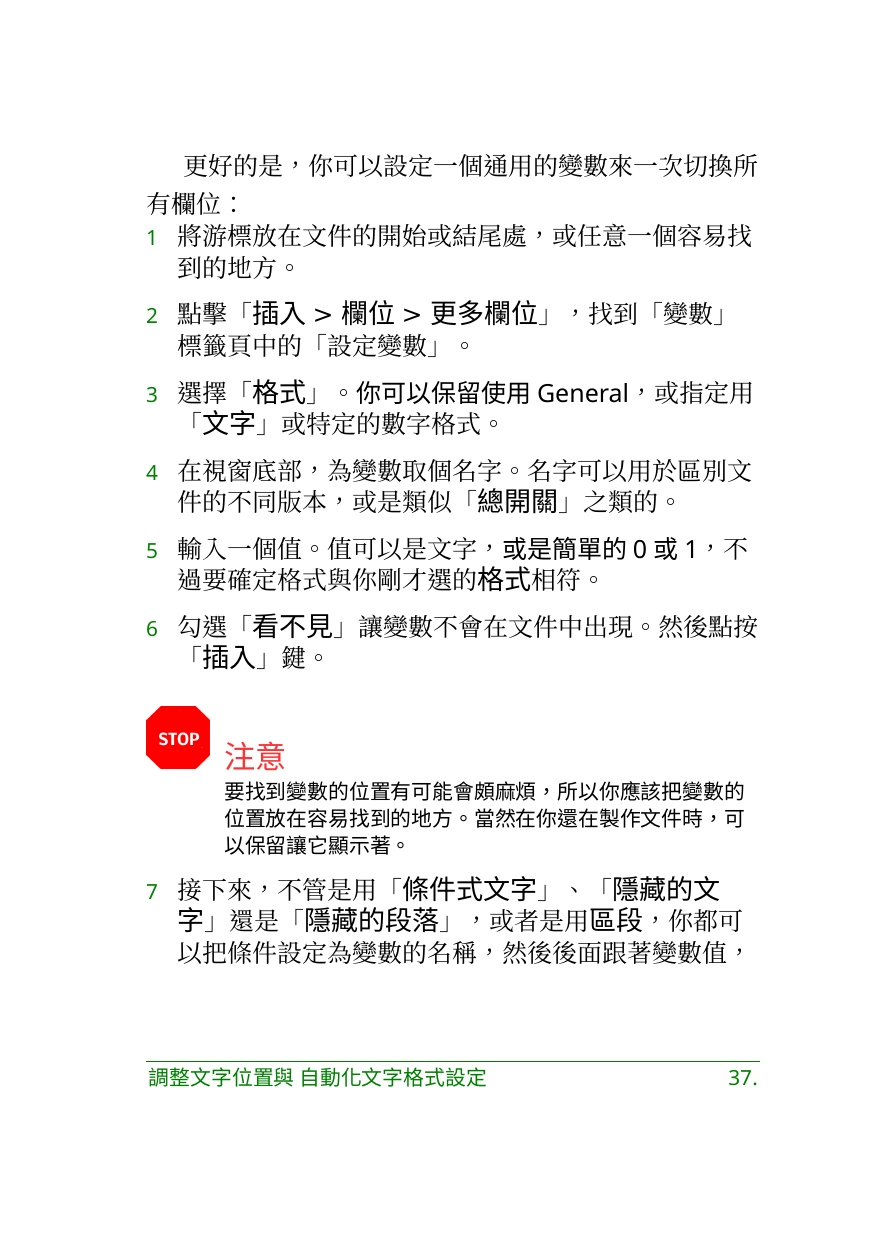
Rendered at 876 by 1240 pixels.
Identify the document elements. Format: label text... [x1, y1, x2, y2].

list 在視窗底部，為變數取個名字。名字可以用於區別文件的不同版本，或是類似「總開關」之類的。 [146, 455, 760, 518]
list 接下來，不管是用「條件式文字」、「隱藏的文字」還是「隱藏的段落」，或者是用區段，你都可以把條件設定為變數的名稱，然後後面跟著變數值， [146, 874, 760, 968]
picture [146, 706, 210, 769]
text 更好的是，你可以設定一個通用的變數來一次切換所有欄位： [146, 146, 760, 221]
text 要找到變數的位置有可能會頗麻煩，所以你應該把變數的位置放在容易找到的地方。當然在你還在製作文件時，可以保留讓它顯示著。 [224, 778, 760, 859]
list 輸入一個值。值可以是文字，或是簡單的 0 或 1，不過要確定格式與你剛才選的格式相符。 [146, 533, 760, 596]
list 選擇「格式」。你可以保留使用 General，或指定用「文字」或特定的數字格式。 [146, 377, 760, 439]
list 勾選「看不見」讓變數不會在文件中出現。然後點按「插入」鍵。 [146, 611, 760, 674]
list 將游標放在文件的開始或結尾處，或任意一個容易找到的地方。 [146, 221, 760, 283]
list 注意 [146, 705, 760, 778]
list 點擊「插入 > 欄位 > 更多欄位」，找到「變數」標籤頁中的「設定變數」。 [146, 299, 760, 361]
